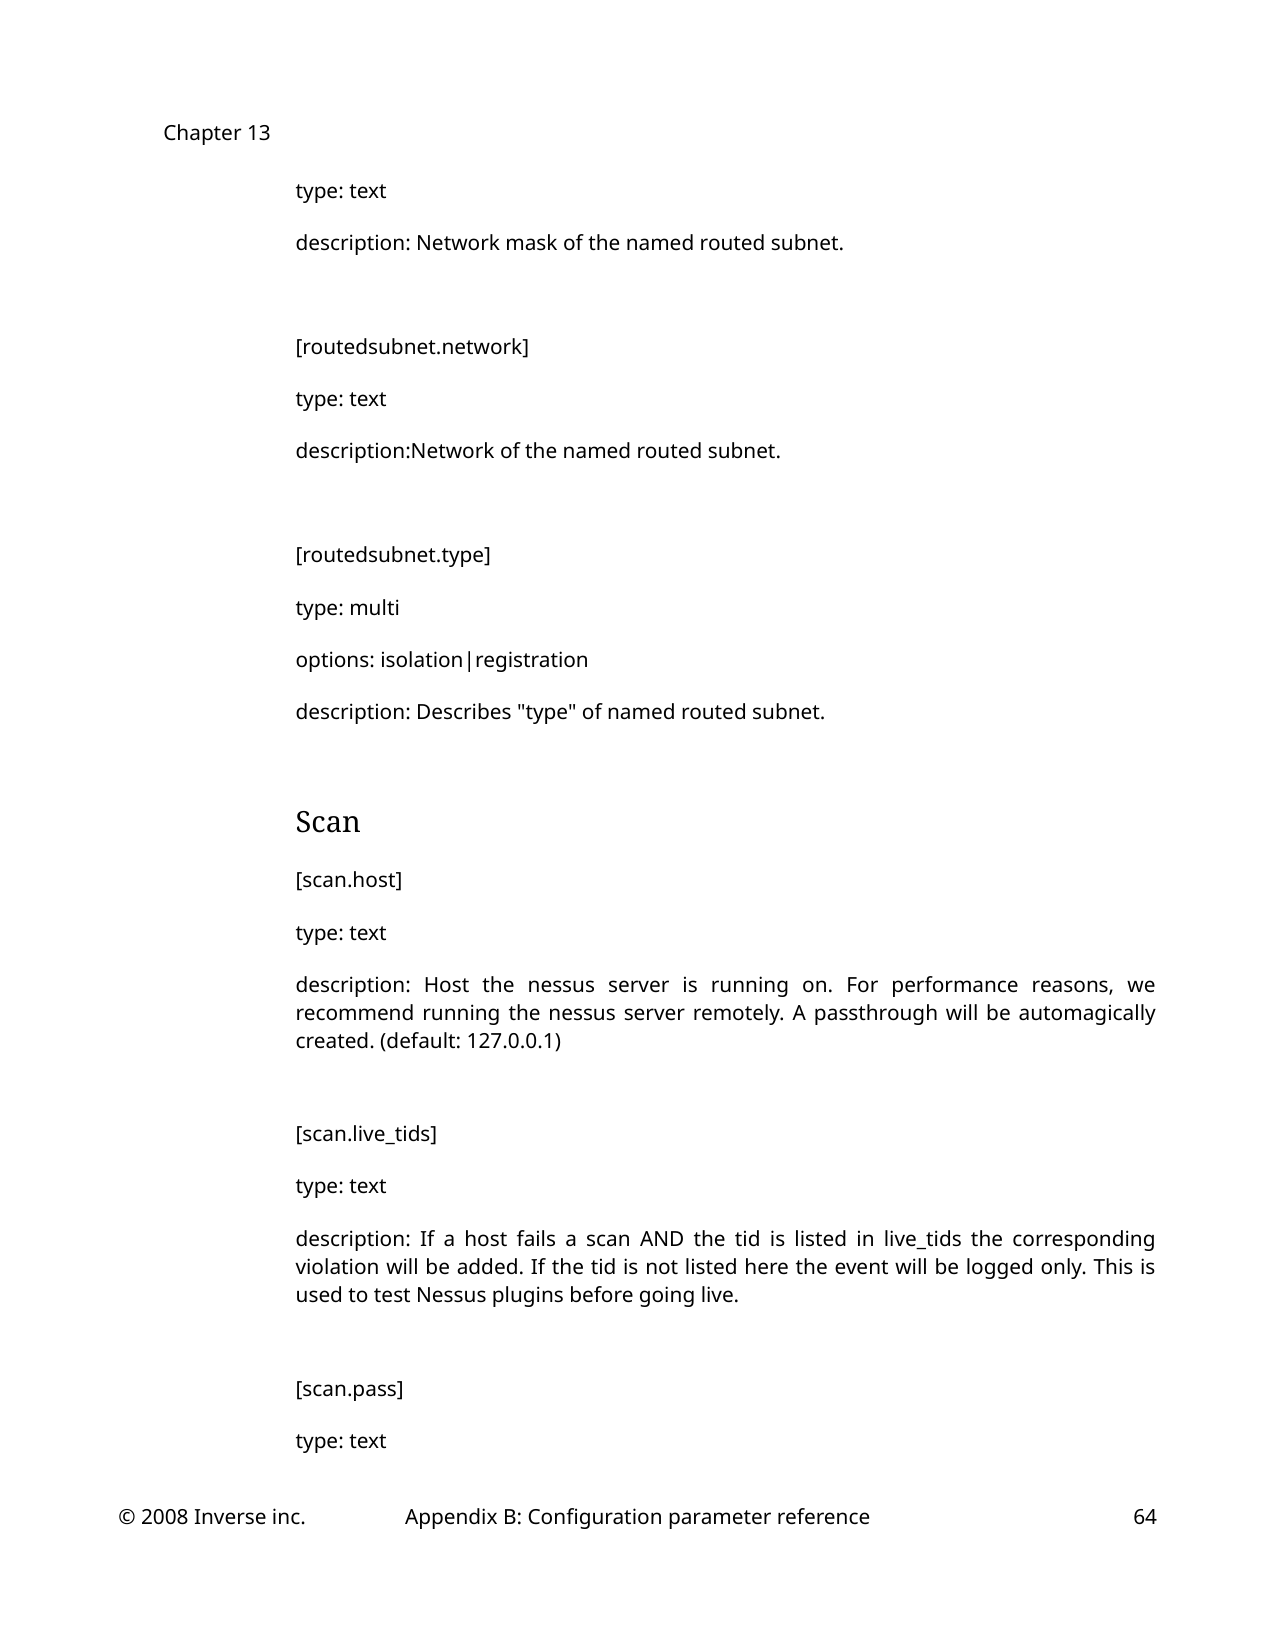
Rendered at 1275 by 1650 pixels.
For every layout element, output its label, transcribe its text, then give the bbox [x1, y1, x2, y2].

text description: Describes "type" of named routed subnet. [295, 697, 1157, 725]
text description: If a host fails a scan AND the tid is listed in live_tids the corresponding violation will be added. If the tid is not listed here the event will be logged only. This is used to test Nessus plugins before going live. [295, 1224, 1157, 1309]
text type: text [295, 176, 1157, 204]
text description: Host the nessus server is running on. For performance reasons, we recommend running the nessus server remotely. A passthrough will be automagically created. (default: 127.0.0.1) [295, 970, 1157, 1055]
text options: isolation|registration [295, 645, 1157, 673]
text [routedsubnet.network] [295, 332, 1157, 361]
text type: multi [295, 593, 1157, 621]
text [routedsubnet.type] [295, 541, 1157, 569]
subtitle Scan [295, 801, 1157, 841]
text type: text [295, 1172, 1157, 1200]
text type: text [295, 384, 1157, 413]
text [scan.live_tids] [295, 1119, 1157, 1148]
text type: text [295, 1426, 1157, 1454]
text [scan.pass] [295, 1374, 1157, 1402]
text [scan.host] [295, 866, 1157, 894]
text description:Network of the named routed subnet. [295, 436, 1157, 465]
text description: Network mask of the named routed subnet. [295, 228, 1157, 257]
text type: text [295, 918, 1157, 946]
